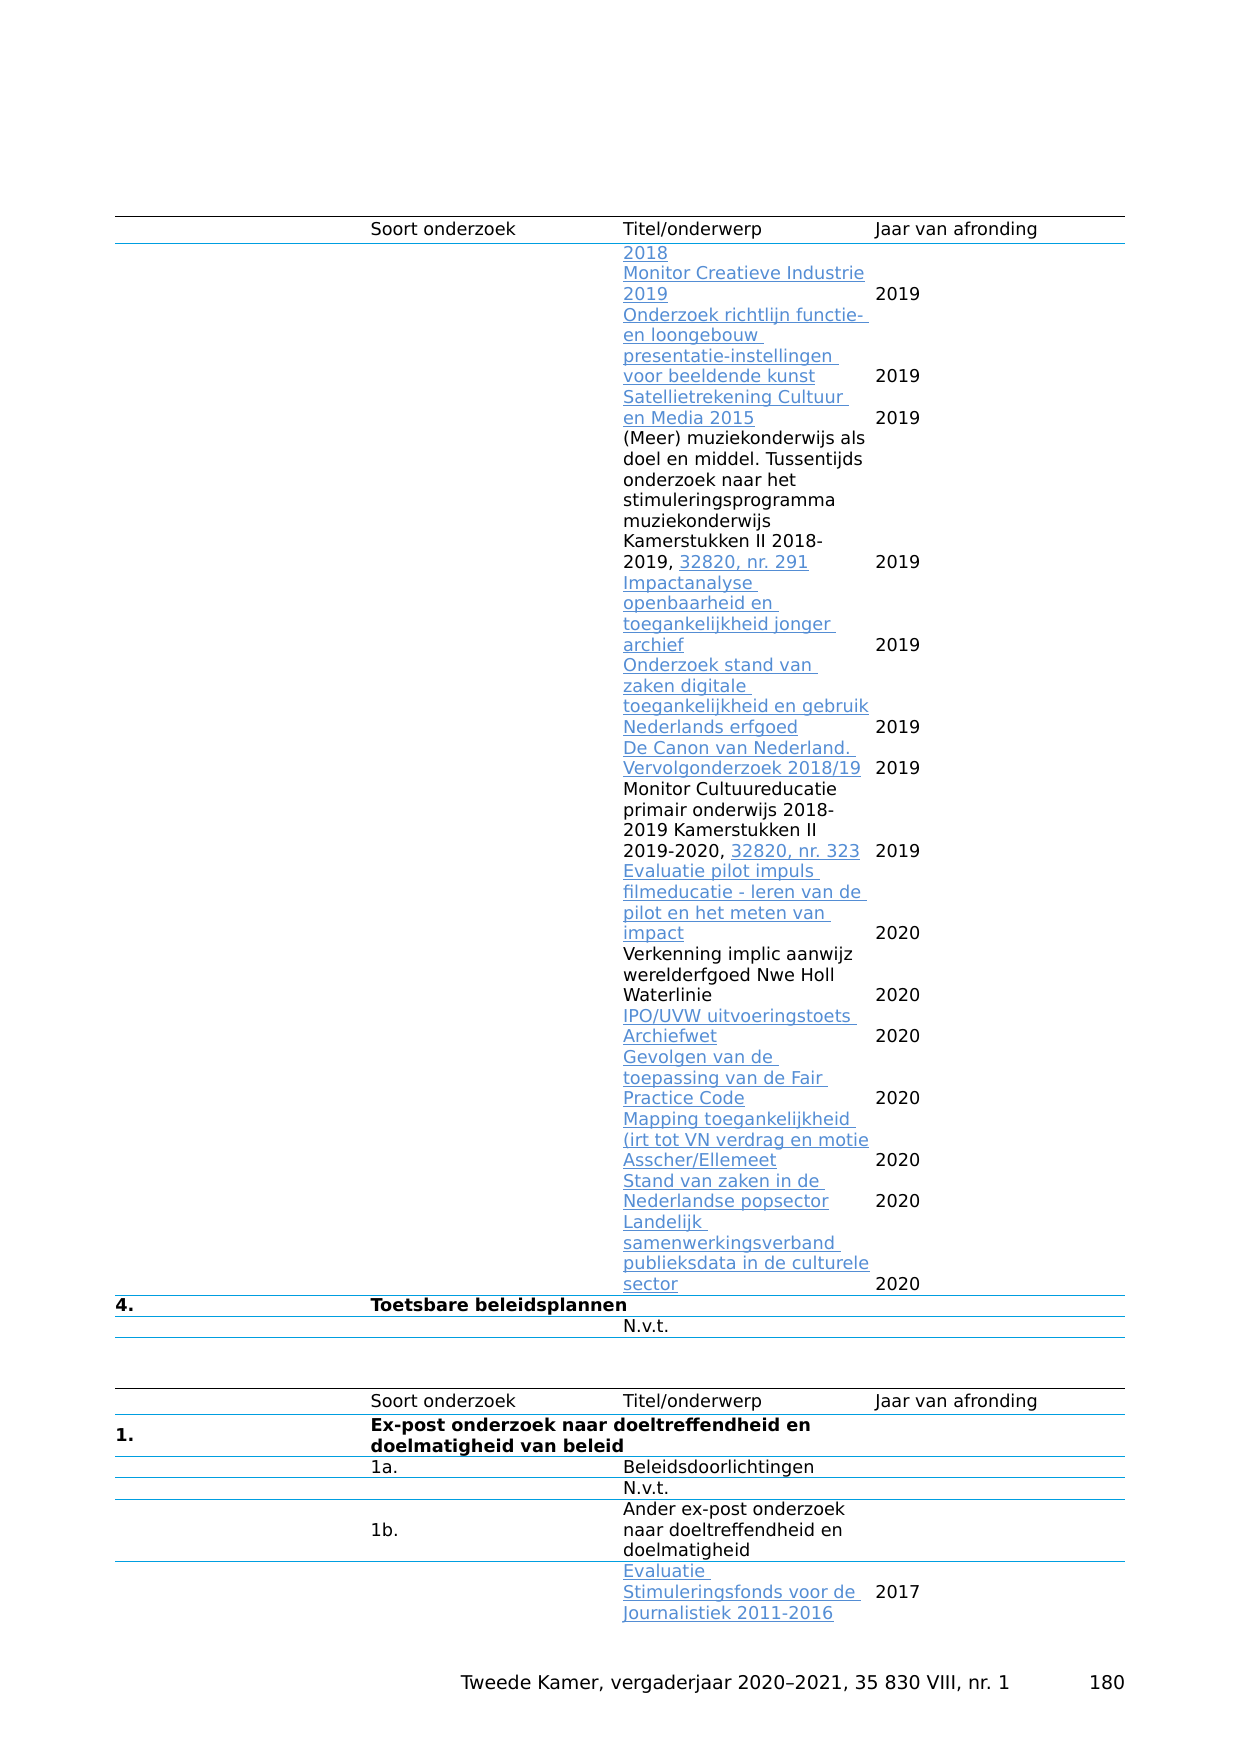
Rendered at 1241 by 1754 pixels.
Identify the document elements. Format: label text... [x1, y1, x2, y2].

table_cell 2017 [872, 1562, 1125, 1623]
table_cell Onderzoek stand van zaken digitale toegankelijkheid en gebruik Nederlands erfgoed [620, 655, 872, 738]
table_cell 1b. [368, 1500, 620, 1561]
table_cell [368, 655, 620, 738]
table_cell [368, 1171, 620, 1212]
table_cell Satellietrekening Cultuur en Media 2015 [620, 387, 872, 428]
table_cell [115, 779, 367, 861]
table_cell [368, 1478, 620, 1498]
table_cell 2019 [872, 655, 1125, 738]
table_header Tabel 113 Artikel 15 (Media) [115, 1363, 1125, 1387]
table_cell 2020 [872, 1109, 1125, 1171]
table_cell 1. [115, 1415, 367, 1456]
table_cell [115, 263, 367, 304]
table_cell [872, 1317, 1125, 1337]
table_cell 2018 [620, 244, 872, 263]
table_cell [115, 305, 367, 387]
table_cell [115, 1212, 367, 1294]
table_cell [872, 1457, 1125, 1477]
table_cell Gevolgen van de toepassing van de Fair Practice Code [620, 1047, 872, 1109]
table_cell [115, 428, 367, 573]
table_cell Monitor Creatieve Industrie 2019 [620, 263, 872, 304]
table_cell [368, 779, 620, 861]
table_cell [368, 573, 620, 655]
table_cell Soort onderzoek [368, 217, 620, 243]
table_cell [115, 1109, 367, 1171]
table_cell [872, 1296, 1125, 1316]
table_cell Monitor Cultuureducatie primair onderwijs 2018-2019 Kamerstukken II 2019-2020, 32820, nr. 323 [620, 779, 872, 861]
table_cell [115, 1317, 367, 1337]
table_cell (Meer) muziekonderwijs als doel en middel. Tussentijds onderzoek naar het stimuleringsprogramma muziekonderwijs Kamerstukken II 2018-2019, 32820, nr. 291 [620, 428, 872, 573]
table_cell 2019 [872, 387, 1125, 428]
table_cell 2019 [872, 305, 1125, 387]
table_cell [115, 944, 367, 1006]
table_cell Ander ex-post onderzoek naar doeltreffendheid en doelmatigheid [620, 1500, 872, 1561]
table_cell Onderzoek richtlijn functie- en loongebouw presentatie-instellingen voor beeldende kunst [620, 305, 872, 387]
table_cell [872, 1478, 1125, 1498]
table_cell 2020 [872, 861, 1125, 944]
table_cell N.v.t. [620, 1478, 872, 1498]
table_cell [115, 217, 367, 243]
table_cell 2019 [872, 738, 1125, 779]
table_cell Impactanalyse openbaarheid en toegankelijkheid jonger archief [620, 573, 872, 655]
table_cell Jaar van afronding [872, 1389, 1125, 1414]
table_cell [368, 944, 620, 1006]
table_cell 1a. [368, 1457, 620, 1477]
table_cell [368, 861, 620, 944]
table_cell [115, 244, 367, 263]
table_cell Titel/onderwerp [620, 1389, 872, 1414]
table_cell [872, 1415, 1125, 1456]
table_cell [368, 1562, 620, 1623]
table_cell 2020 [872, 1171, 1125, 1212]
table_cell 2019 [872, 428, 1125, 573]
table_cell Evaluatie Stimuleringsfonds voor de Journalistiek 2011-2016 [620, 1562, 872, 1623]
table_cell [368, 738, 620, 779]
table_cell [115, 1389, 367, 1414]
table_cell [115, 573, 367, 655]
table_cell Landelijk samenwerkingsverband publieksdata in de culturele sector [620, 1212, 872, 1294]
table_cell [368, 263, 620, 304]
table_cell 2020 [872, 1212, 1125, 1294]
table_cell [115, 1171, 367, 1212]
table_cell [368, 1317, 620, 1337]
table_cell [115, 1006, 367, 1047]
table_cell [115, 1562, 367, 1623]
table_cell [368, 387, 620, 428]
table_cell IPO/UVW uitvoeringstoets Archiefwet [620, 1006, 872, 1047]
table_cell [368, 244, 620, 263]
table_cell Toetsbare beleidsplannen [368, 1296, 872, 1316]
table_cell 2020 [872, 1047, 1125, 1109]
table_cell Ex-post onderzoek naar doeltreffendheid en doelmatigheid van beleid [368, 1415, 872, 1456]
table_cell N.v.t. [620, 1317, 872, 1337]
table_cell [115, 1457, 367, 1477]
table_cell Evaluatie pilot impuls filmeducatie - leren van de pilot en het meten van impact [620, 861, 872, 944]
table_cell 2019 [872, 779, 1125, 861]
table_cell Jaar van afronding [872, 217, 1125, 243]
table_cell Mapping toegankelijkheid (irt tot VN verdrag en motie Asscher/Ellemeet [620, 1109, 872, 1171]
table_header Tabel 112 Artikel 14 (Cultuur) [115, 191, 1125, 216]
table_cell [115, 387, 367, 428]
table_cell [115, 738, 367, 779]
table_cell [115, 1047, 367, 1109]
table_cell [115, 861, 367, 944]
table_cell [368, 1109, 620, 1171]
table_cell 2019 [872, 263, 1125, 304]
table_cell [368, 1212, 620, 1294]
table_cell [368, 428, 620, 573]
table_cell Stand van zaken in de Nederlandse popsector [620, 1171, 872, 1212]
table_cell [872, 1500, 1125, 1561]
table_cell 2020 [872, 944, 1125, 1006]
table_cell [115, 1500, 367, 1561]
table_cell [368, 1047, 620, 1109]
table_cell [115, 655, 367, 738]
table_cell Beleidsdoorlichtingen [620, 1457, 872, 1477]
table_cell 2019 [872, 573, 1125, 655]
table_cell 4. [115, 1296, 367, 1316]
table_cell [115, 1478, 367, 1498]
table_cell 2020 [872, 1006, 1125, 1047]
table_cell Verkenning implic aanwijz werelderfgoed Nwe Holl Waterlinie [620, 944, 872, 1006]
table_cell Titel/onderwerp [620, 217, 872, 243]
table_cell De Canon van Nederland. Vervolgonderzoek 2018/19 [620, 738, 872, 779]
table_cell [368, 1006, 620, 1047]
table_cell Soort onderzoek [368, 1389, 620, 1414]
table_cell [368, 305, 620, 387]
table_cell [872, 244, 1125, 263]
